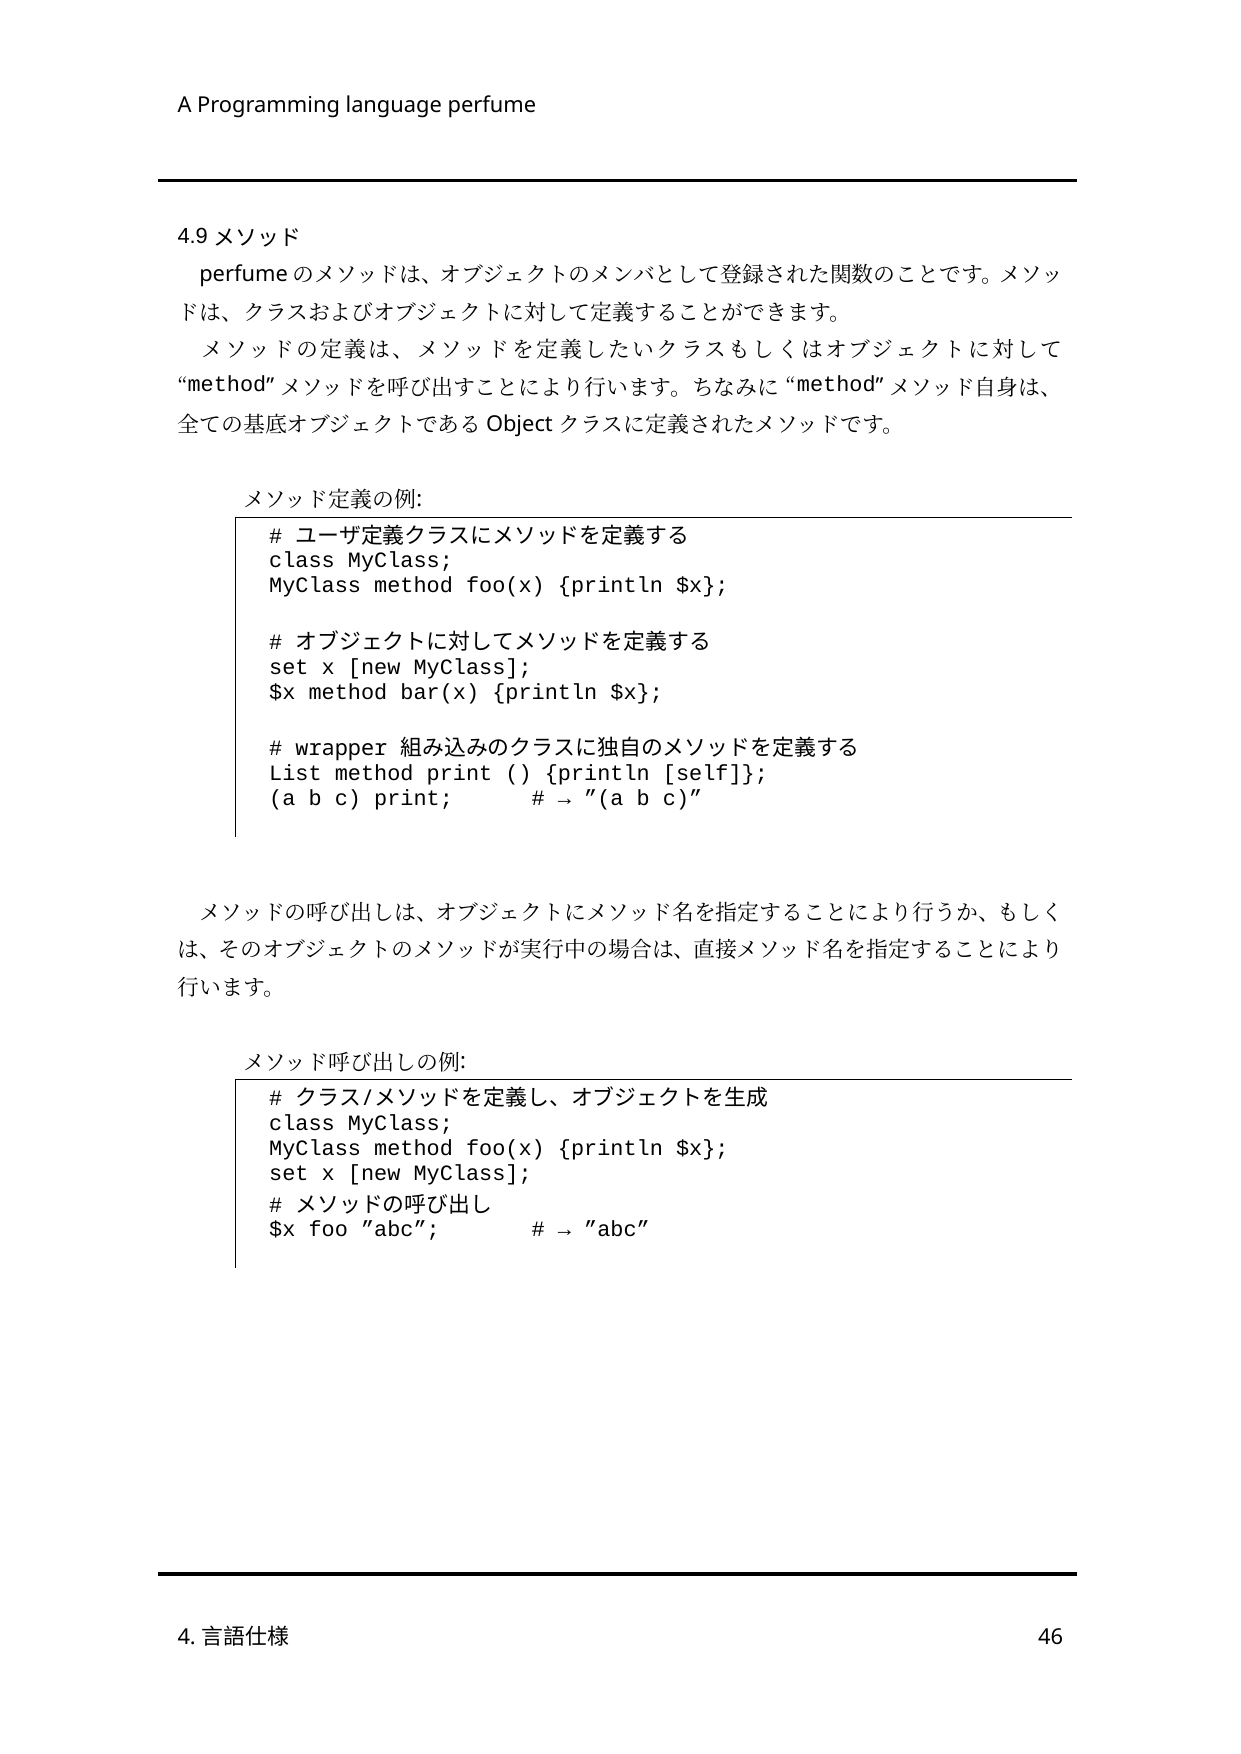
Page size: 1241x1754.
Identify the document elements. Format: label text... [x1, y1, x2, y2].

table_header # クラス/メソッドを定義し、オブジェクトを生成 class MyClass; MyClass method foo(x) {println $x}; set x [new MyClass]; # メソッドの呼び出し $x foo ”abc”; # → ”abc” [236, 1080, 1072, 1268]
subtitle 4.9 メソッド [177, 217, 1063, 254]
text メソッドの呼び出しは、オブジェクトにメソッド名を指定することにより行うか、もしくは、そのオブジェクトのメソッドが実行中の場合は、直接メソッド名を指定することにより行います。 [177, 892, 1063, 1004]
text メソッドの定義は、メソッドを定義したいクラスもしくはオブジェクトに対して “method” メソッドを呼び出すことにより行います。ちなみに “method” メソッド自身は、全ての基底オブジェクトであるObject クラスに定義されたメソッドです。 [177, 329, 1063, 442]
text perfumeのメソッドは、オブジェクトのメンバとして登録された関数のことです。メソッドは、クラスおよびオブジェクトに対して定義することができます。 [177, 254, 1063, 329]
table_header # ユーザ定義クラスにメソッドを定義する class MyClass; MyClass method foo(x) {println $x}; # オブジェクトに対してメソッドを定義する set x [new MyClass]; $x method bar(x) {println $x}; # wrapper 組み込みのクラスに独自のメソッドを定義する List method print () {println [self]}; (a b c) print; # → ”(a b c)” [236, 518, 1072, 837]
text メソッド呼び出しの例: [243, 1042, 1063, 1079]
text メソッド定義の例: [243, 479, 1063, 517]
